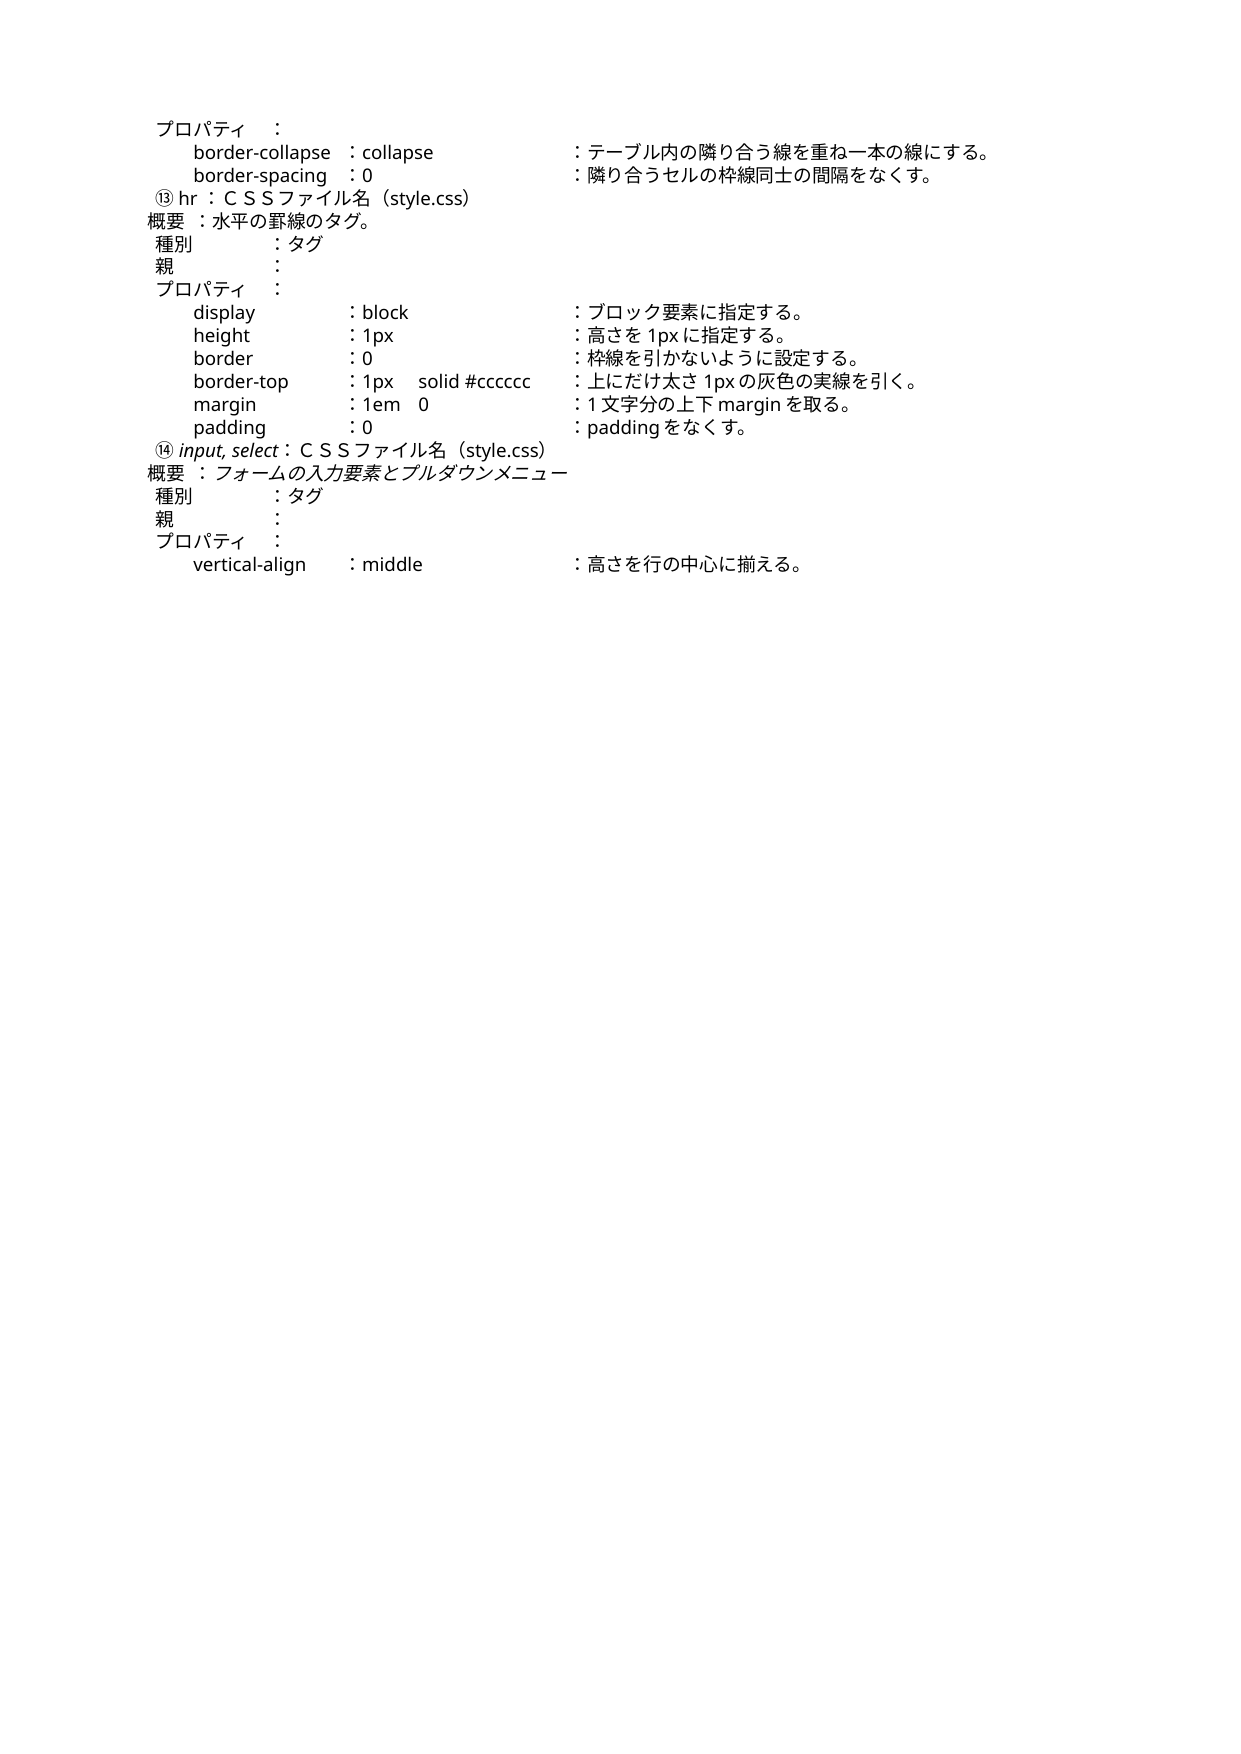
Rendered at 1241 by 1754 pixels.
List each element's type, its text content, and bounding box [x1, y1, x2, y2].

text margin ：1em 0 ：1文字分の上下marginを取る。 [118, 393, 1122, 416]
text 種別 ：タグ [118, 485, 1122, 508]
text 親 ： [118, 508, 1122, 531]
text 概要 ：水平の罫線のタグ。 [118, 210, 1122, 233]
text プロパティ ： [118, 278, 1122, 301]
text プロパティ ： [118, 118, 1122, 141]
text border ：0 ：枠線を引かないように設定する。 [118, 347, 1122, 370]
text プロパティ ： [118, 531, 1122, 553]
text 種別 ：タグ [118, 233, 1122, 256]
text 概要 ：フォームの入力要素とプルダウンメニュー [118, 462, 1122, 485]
text ⑭ input, select：ＣＳＳファイル名（style.css） [118, 439, 1122, 462]
text ⑬hr ：ＣＳＳファイル名（style.css） [118, 187, 1122, 210]
text display ：block ：ブロック要素に指定する。 [118, 301, 1122, 324]
text border-spacing ：0 ：隣り合うセルの枠線同士の間隔をなくす。 [118, 164, 1122, 187]
text vertical-align ：middle ：高さを行の中心に揃える。 [118, 553, 1122, 576]
text padding ：0 ：paddingをなくす。 [118, 416, 1122, 439]
text border-top ：1px solid #cccccc ：上にだけ太さ1pxの灰色の実線を引く。 [118, 370, 1122, 393]
text height ：1px ：高さを1pxに指定する。 [118, 324, 1122, 347]
text border-collapse ：collapse ：テーブル内の隣り合う線を重ね一本の線にする。 [118, 141, 1122, 164]
text 親 ： [118, 256, 1122, 278]
